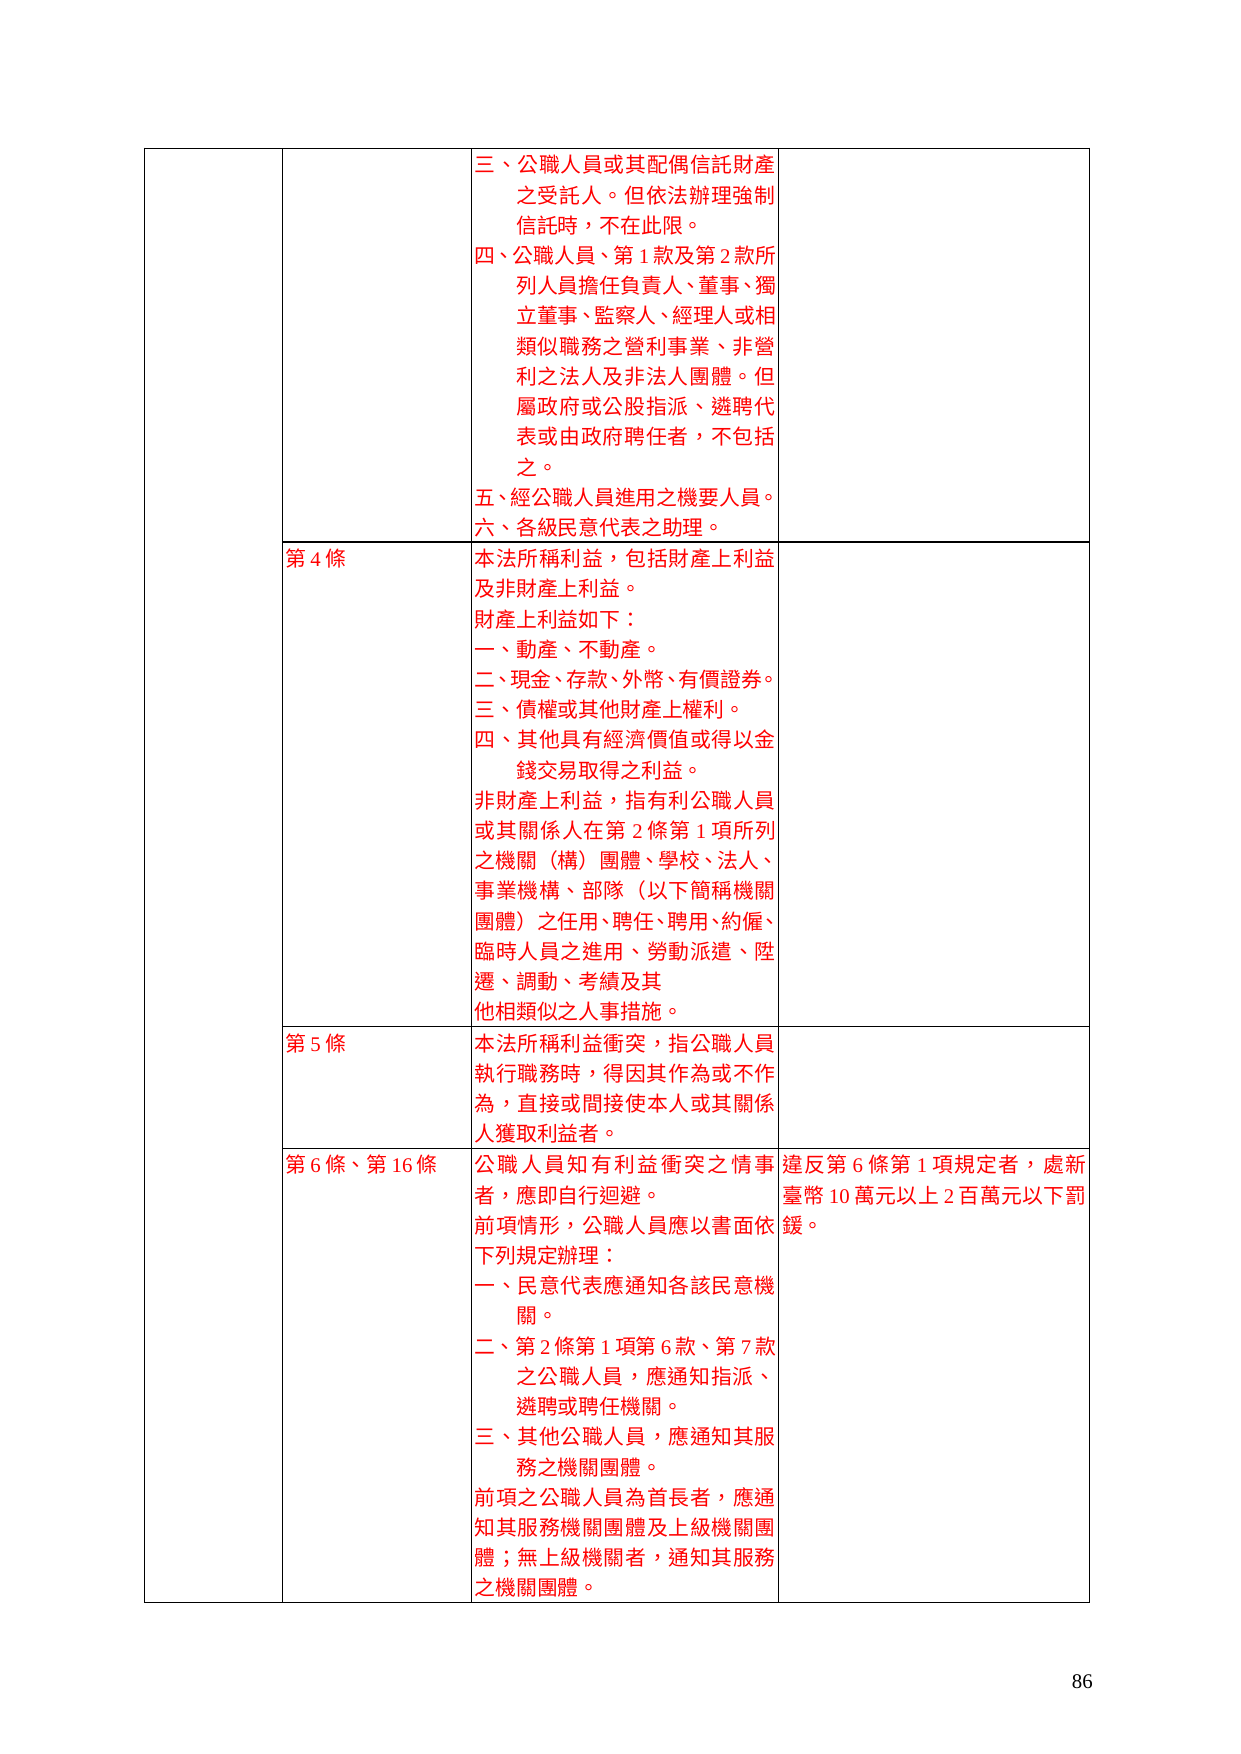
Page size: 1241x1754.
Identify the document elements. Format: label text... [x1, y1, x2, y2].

table_cell 第4條 [283, 543, 471, 1026]
table_cell [779, 543, 1089, 1026]
table_cell [779, 149, 1089, 541]
table_cell 第5條 [283, 1027, 471, 1148]
table_cell [145, 149, 282, 1602]
table_cell [283, 149, 471, 541]
table_cell 三、公職人員或其配偶信託財產之受託人。但依法辦理強制信託時，不在此限。 四、公職人員、第1款及第2款所列人員擔任負責人、董事、獨立董事、監察人、經理人或相類似職務之營利事業、非營利之法人及非法人團體。但屬政府或公股指派、遴聘代表或由政府聘任者，不包括之。 五、經公職人員進用之機要人員。 六、各級民意代表之助理。 [472, 149, 778, 541]
table_cell [779, 1027, 1089, 1148]
table_cell 違反第6條第1項規定者，處新臺幣10萬元以上2百萬元以下罰鍰。 [779, 1149, 1089, 1602]
table_cell 本法所稱利益衝突，指公職人員執行職務時，得因其作為或不作為，直接或間接使本人或其關係人獲取利益者。 [472, 1027, 778, 1148]
table_cell 第6條、第16條 [283, 1149, 471, 1602]
table_cell 公職人員知有利益衝突之情事者，應即自行迴避。 前項情形，公職人員應以書面依下列規定辦理： 一、民意代表應通知各該民意機關。 二、第2條第1項第6款、第7款之公職人員，應通知指派、遴聘或聘任機關。 三、其他公職人員，應通知其服務之機關團體。 前項之公職人員為首長者，應通知其服務機關團體及上級機關團體；無上級機關者，通知其服務之機關團體。 [472, 1149, 778, 1602]
table_cell 本法所稱利益，包括財產上利益及非財產上利益。 財產上利益如下： 一、動產、不動產。 二、現金、存款、外幣、有價證券。 三、債權或其他財產上權利。 四、其他具有經濟價值或得以金錢交易取得之利益。 非財產上利益，指有利公職人員或其關係人在第2條第1項所列之機關（構）團體、學校、法人、事業機構、部隊（以下簡稱機關團體）之任用、聘任、聘用、約僱、臨時人員之進用、勞動派遣、陞遷、調動、考績及其 他相類似之人事措施。 [472, 543, 778, 1026]
